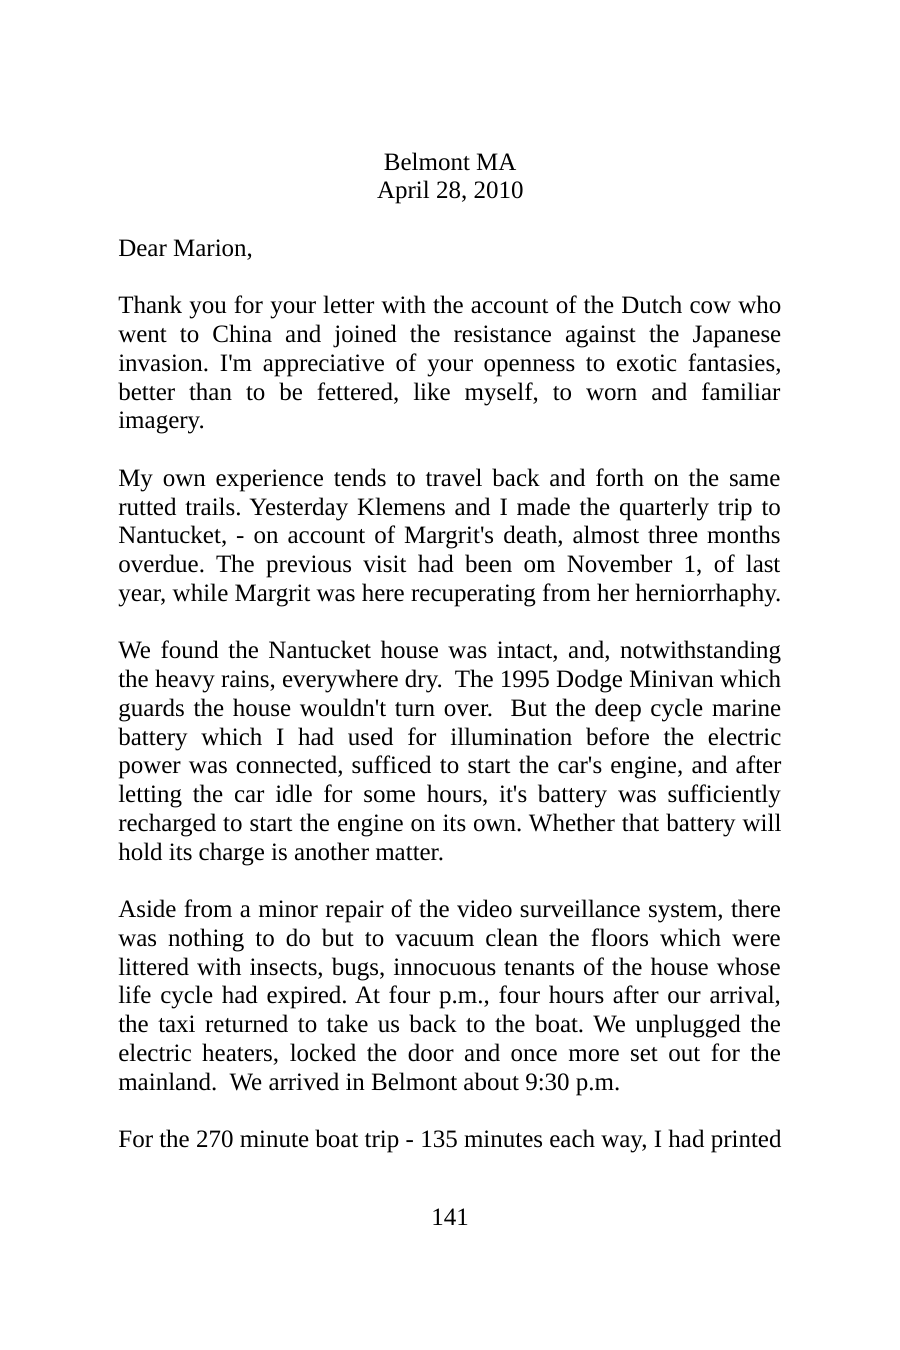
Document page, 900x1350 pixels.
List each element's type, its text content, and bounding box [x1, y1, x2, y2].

text For the 270 minute boat trip - 135 minutes each way, I had printed [118, 1124, 782, 1153]
text Aside from a minor repair of the video surveillance system, there was nothing to do but to vacuum clean the floors which were littered with insects, bugs, innocuous tenants of the house whose life cycle had expired. At four p.m., four hours after our arrival, the taxi returned to take us back to the boat. We unplugged the electric heaters, locked the door and once more set out for the mainland. We arrived in Belmont about 9:30 p.m. [118, 894, 782, 1096]
text Thank you for your letter with the account of the Dutch cow who went to China and joined the resistance against the Japanese invasion. I'm appreciative of your openness to exotic fantasies, better than to be fettered, like myself, to worn and familiar imagery. [118, 291, 782, 434]
text We found the Nantucket house was intact, and, notwithstanding the heavy rains, everywhere dry. The 1995 Dodge Minivan which guards the house wouldn't turn over. But the deep cycle marine battery which I had used for illumination before the electric power was connected, sufficed to start the car's engine, and after letting the car idle for some hours, it's battery was sufficiently recharged to start the engine on its own. Whether that battery will hold its charge is another matter. [118, 636, 782, 866]
text My own experience tends to travel back and forth on the same rutted trails. Yesterday Klemens and I made the quarterly trip to Nantucket, - on account of Margrit's death, almost three months overdue. The previous visit had been om November 1, of last year, while Margrit was here recuperating from her herniorrhaphy. [118, 463, 782, 607]
text Dear Marion, [118, 233, 782, 262]
text April 28, 2010 [118, 176, 782, 204]
text Belmont MA [118, 147, 782, 176]
